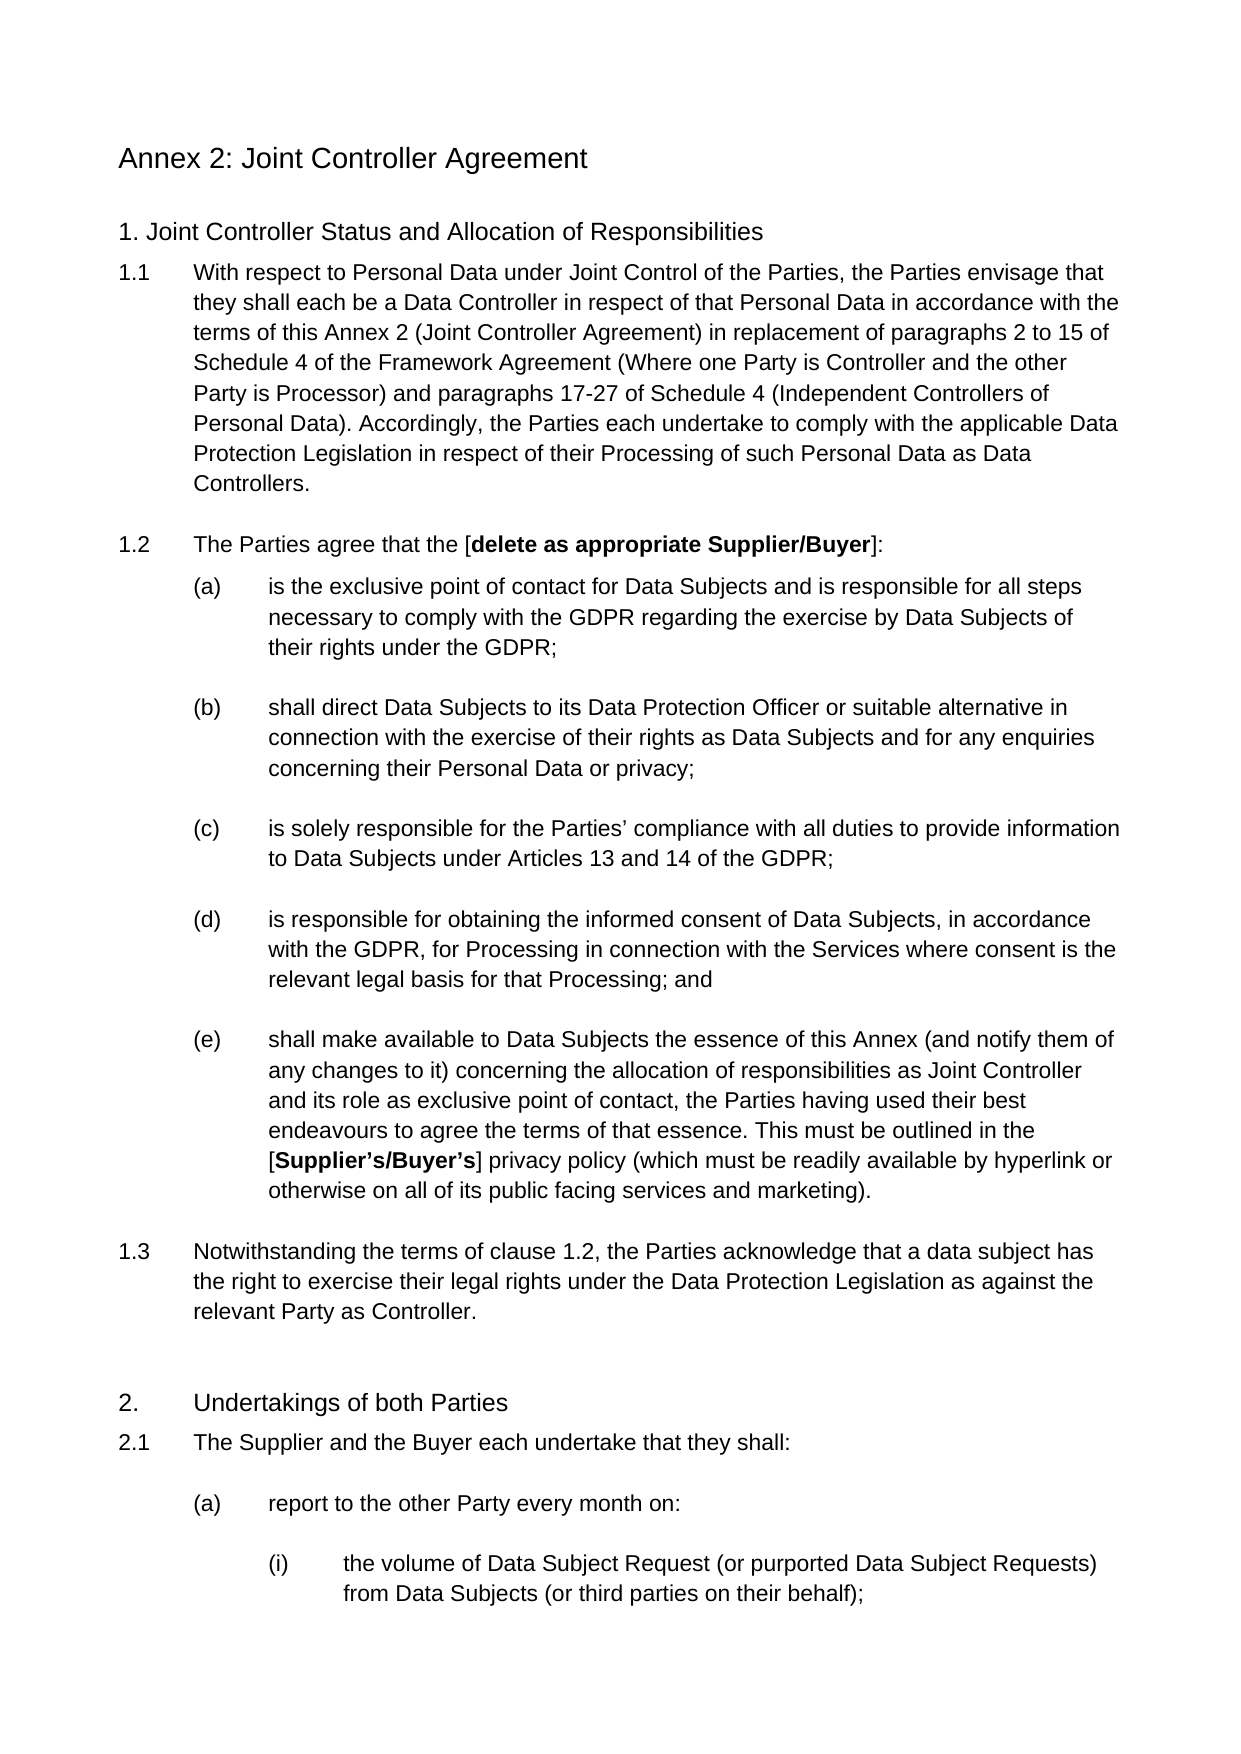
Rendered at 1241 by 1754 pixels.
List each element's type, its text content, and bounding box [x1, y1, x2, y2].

text (d) is responsible for obtaining the informed consent of Data Subjects, in accordance with the GDPR, for Processing in connection with the Services where consent is the relevant legal basis for that Processing; and [193, 906, 1122, 992]
text (b) shall direct Data Subjects to its Data Protection Officer or suitable alternative in connection with the exercise of their rights as Data Subjects and for any enquiries concerning their Personal Data or privacy; [193, 694, 1122, 781]
text 1.3 Notwithstanding the terms of clause 1.2, the Parties acknowledge that a data subject has the right to exercise their legal rights under the Data Protection Legislation as against the relevant Party as Controller. [118, 1238, 1122, 1325]
text (i) the volume of Data Subject Request (or purported Data Subject Requests) from Data Subjects (or third parties on their behalf); [268, 1550, 1122, 1607]
subtitle 1. Joint Controller Status and Allocation of Responsibilities [118, 217, 1122, 246]
text (c) is solely responsible for the Parties’ compliance with all duties to provide information to Data Subjects under Articles 13 and 14 of the GDPR; [193, 815, 1122, 872]
text (a) report to the other Party every month on: [118, 1490, 1122, 1516]
text 1.2 The Parties agree that the [delete as appropriate Supplier/Buyer]: [118, 531, 1122, 557]
text 2.1 The Supplier and the Buyer each undertake that they shall: [118, 1429, 1122, 1456]
subtitle Annex 2: Joint Controller Agreement [118, 141, 1122, 175]
text (a) is the exclusive point of contact for Data Subjects and is responsible for all steps necessary to comply with the GDPR regarding the exercise by Data Subjects of their rights under the GDPR; [193, 573, 1122, 660]
text (e) shall make available to Data Subjects the essence of this Annex (and notify them of any changes to it) concerning the allocation of responsibilities as Joint Controller and its role as exclusive point of contact, the Parties having used their best endeavours to agree the terms of that essence. This must be outlined in the [Supplier’s/Buyer’s] privacy policy (which must be readily available by hyperlink or otherwise on all of its public facing services and marketing). [193, 1026, 1122, 1204]
text 1.1 With respect to Personal Data under Joint Control of the Parties, the Parties envisage that they shall each be a Data Controller in respect of that Personal Data in accordance with the terms of this Annex 2 (Joint Controller Agreement) in replacement of paragraphs 2 to 15 of Schedule 4 of the Framework Agreement (Where one Party is Controller and the other Party is Processor) and paragraphs 17-27 of Schedule 4 (Independent Controllers of Personal Data). Accordingly, the Parties each undertake to comply with the applicable Data Protection Legislation in respect of their Processing of such Personal Data as Data Controllers. [118, 259, 1122, 497]
subtitle 2. Undertakings of both Parties [118, 1388, 1122, 1417]
